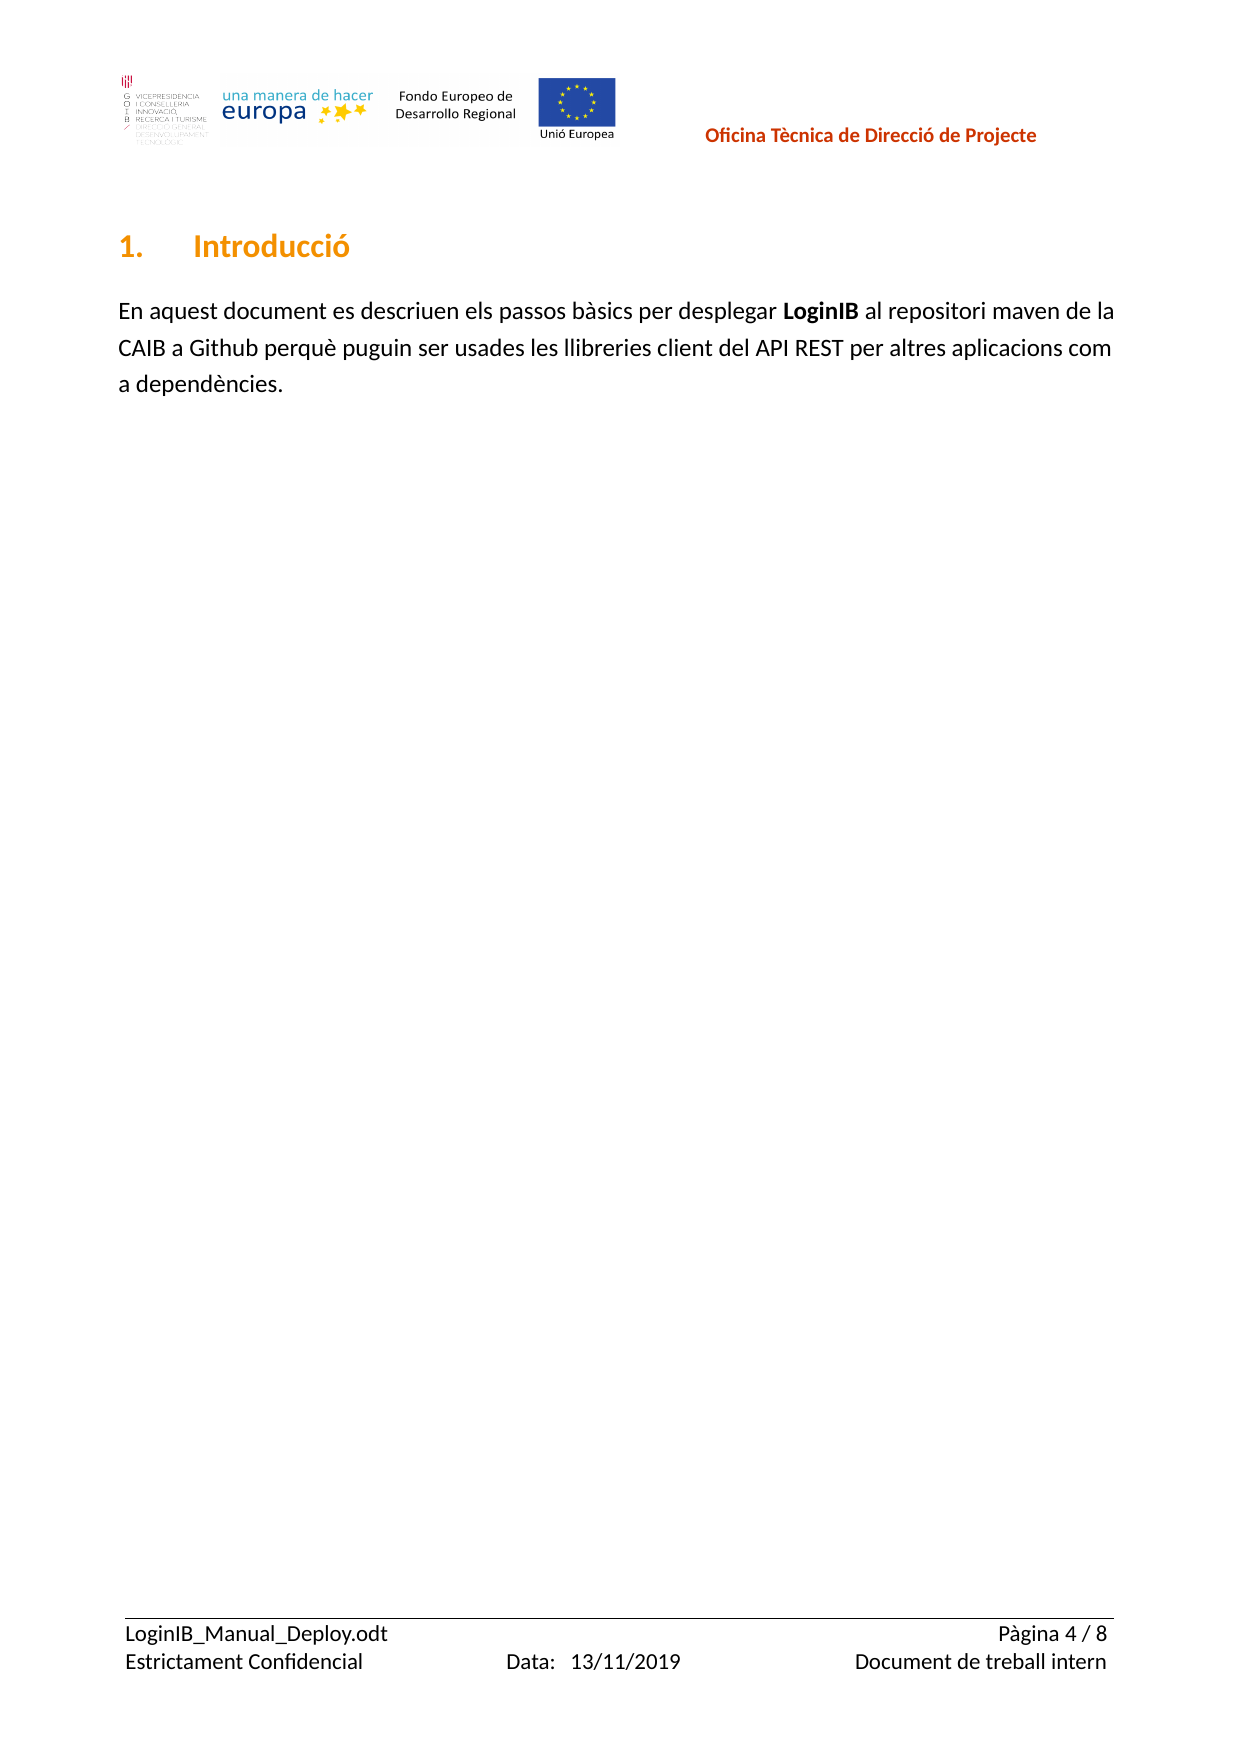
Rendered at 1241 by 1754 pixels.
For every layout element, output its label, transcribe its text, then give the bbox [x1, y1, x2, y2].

picture [118, 73, 213, 147]
text En aquest document es descriuen els passos bàsics per desplegar LoginIB al repositori maven de la CAIB a Github perquè puguin ser usades les llibreries client del API REST per altres aplicacions com a dependències. [118, 295, 1122, 399]
picture [219, 73, 621, 147]
subtitle Introducció [118, 225, 1122, 266]
